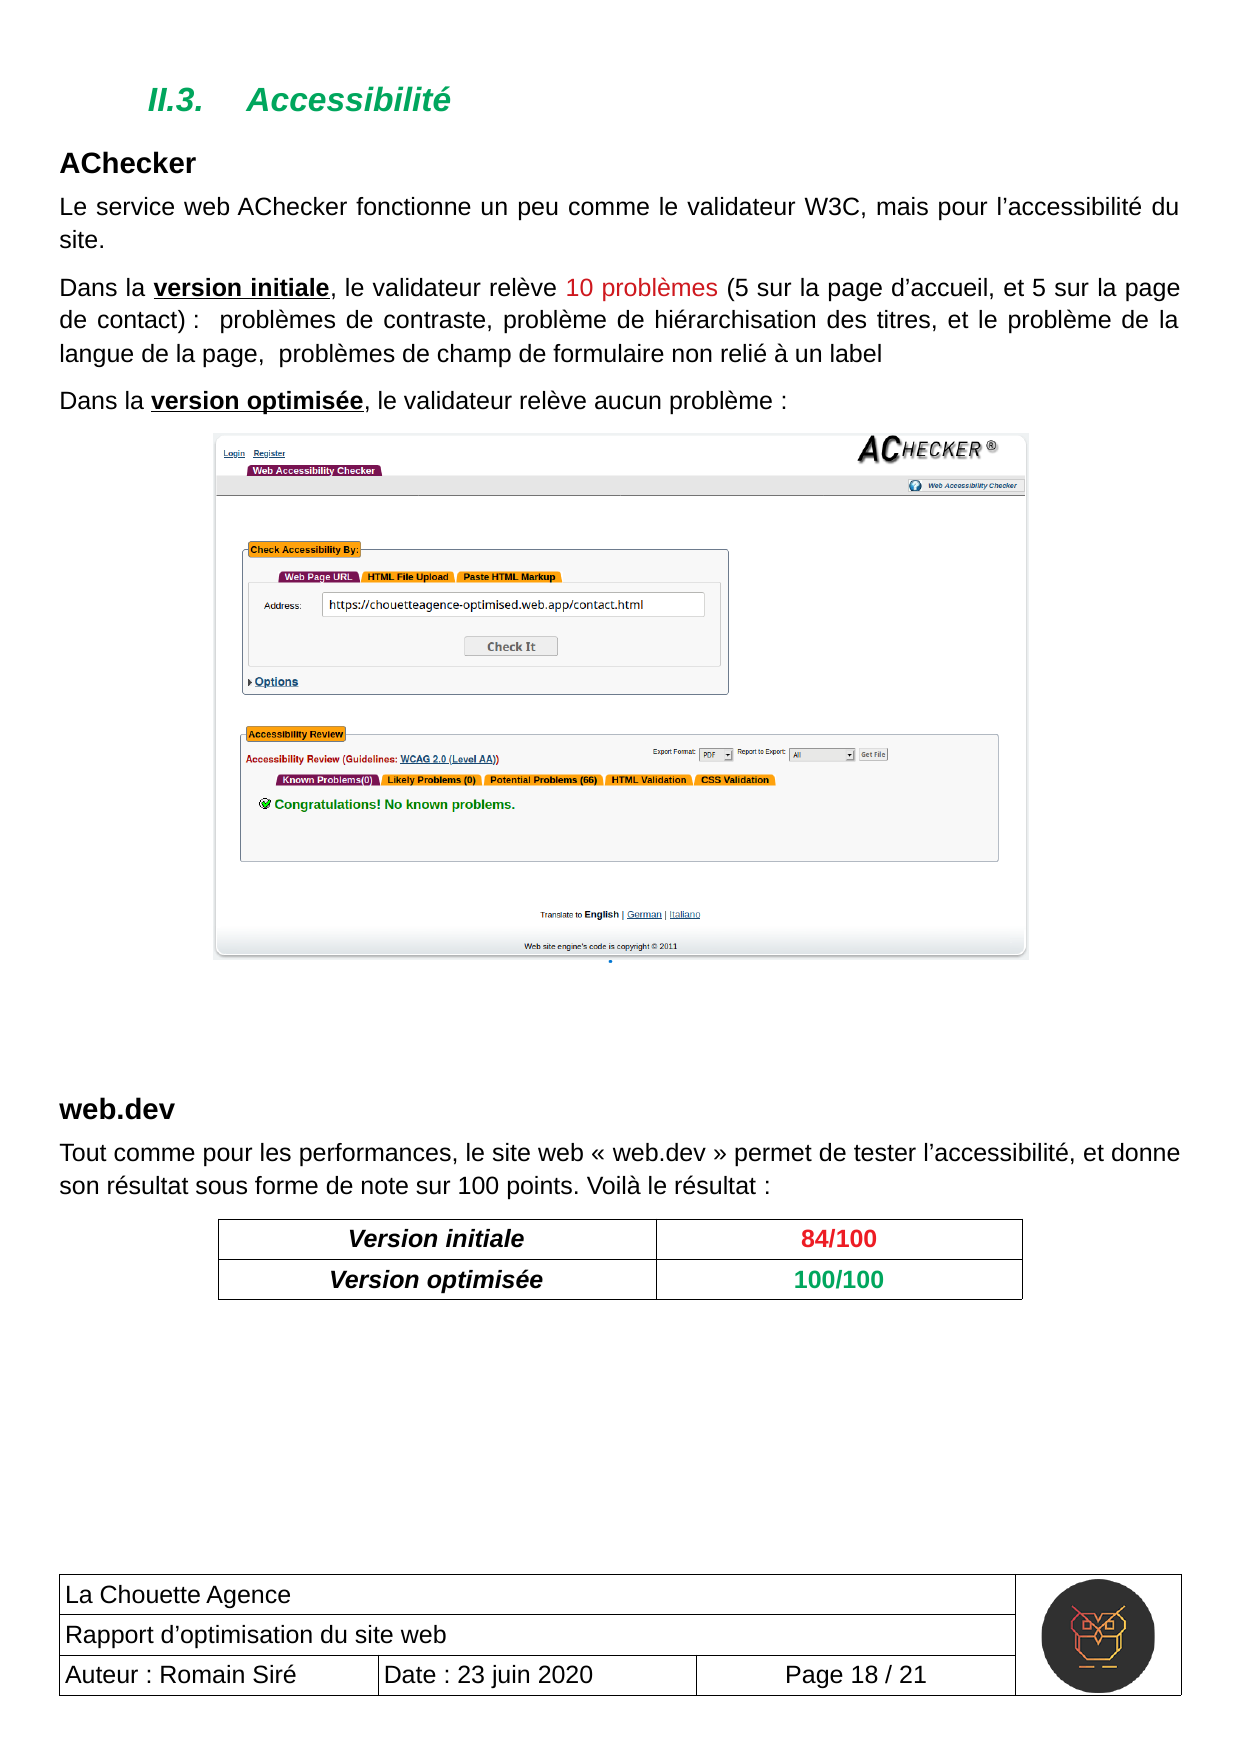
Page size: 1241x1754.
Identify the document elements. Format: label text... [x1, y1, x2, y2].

picture [205, 433, 1035, 963]
text Tout comme pour les performances, le site web « web.dev » permet de tester l’accessibilité, et donne son résultat sous forme de note sur 100 points. Voilà le résultat : [59, 1138, 1181, 1200]
text Dans la version initiale, le validateur relève 10 problèmes (5 sur la page d’accueil, et 5 sur la page de contact) : problèmes de contraste, problème de hiérarchisation des titres, et le problème de la langue de la page, problèmes de champ de formulaire non relié à un label [59, 272, 1181, 367]
table_header Version initiale [219, 1220, 656, 1259]
table_cell 100/100 [657, 1260, 1022, 1299]
table_header 84/100 [657, 1220, 1022, 1259]
table_cell Version optimisée [219, 1260, 656, 1299]
subtitle web.dev [59, 1092, 1181, 1125]
subtitle Accessibilité [148, 80, 1181, 118]
text Le service web AChecker fonctionne un peu comme le validateur W3C, mais pour l’accessibilité du site. [59, 192, 1181, 254]
picture [1041, 1579, 1155, 1693]
text Dans la version optimisée, le validateur relève aucun problème : [59, 386, 1181, 415]
subtitle AChecker [59, 146, 1181, 179]
